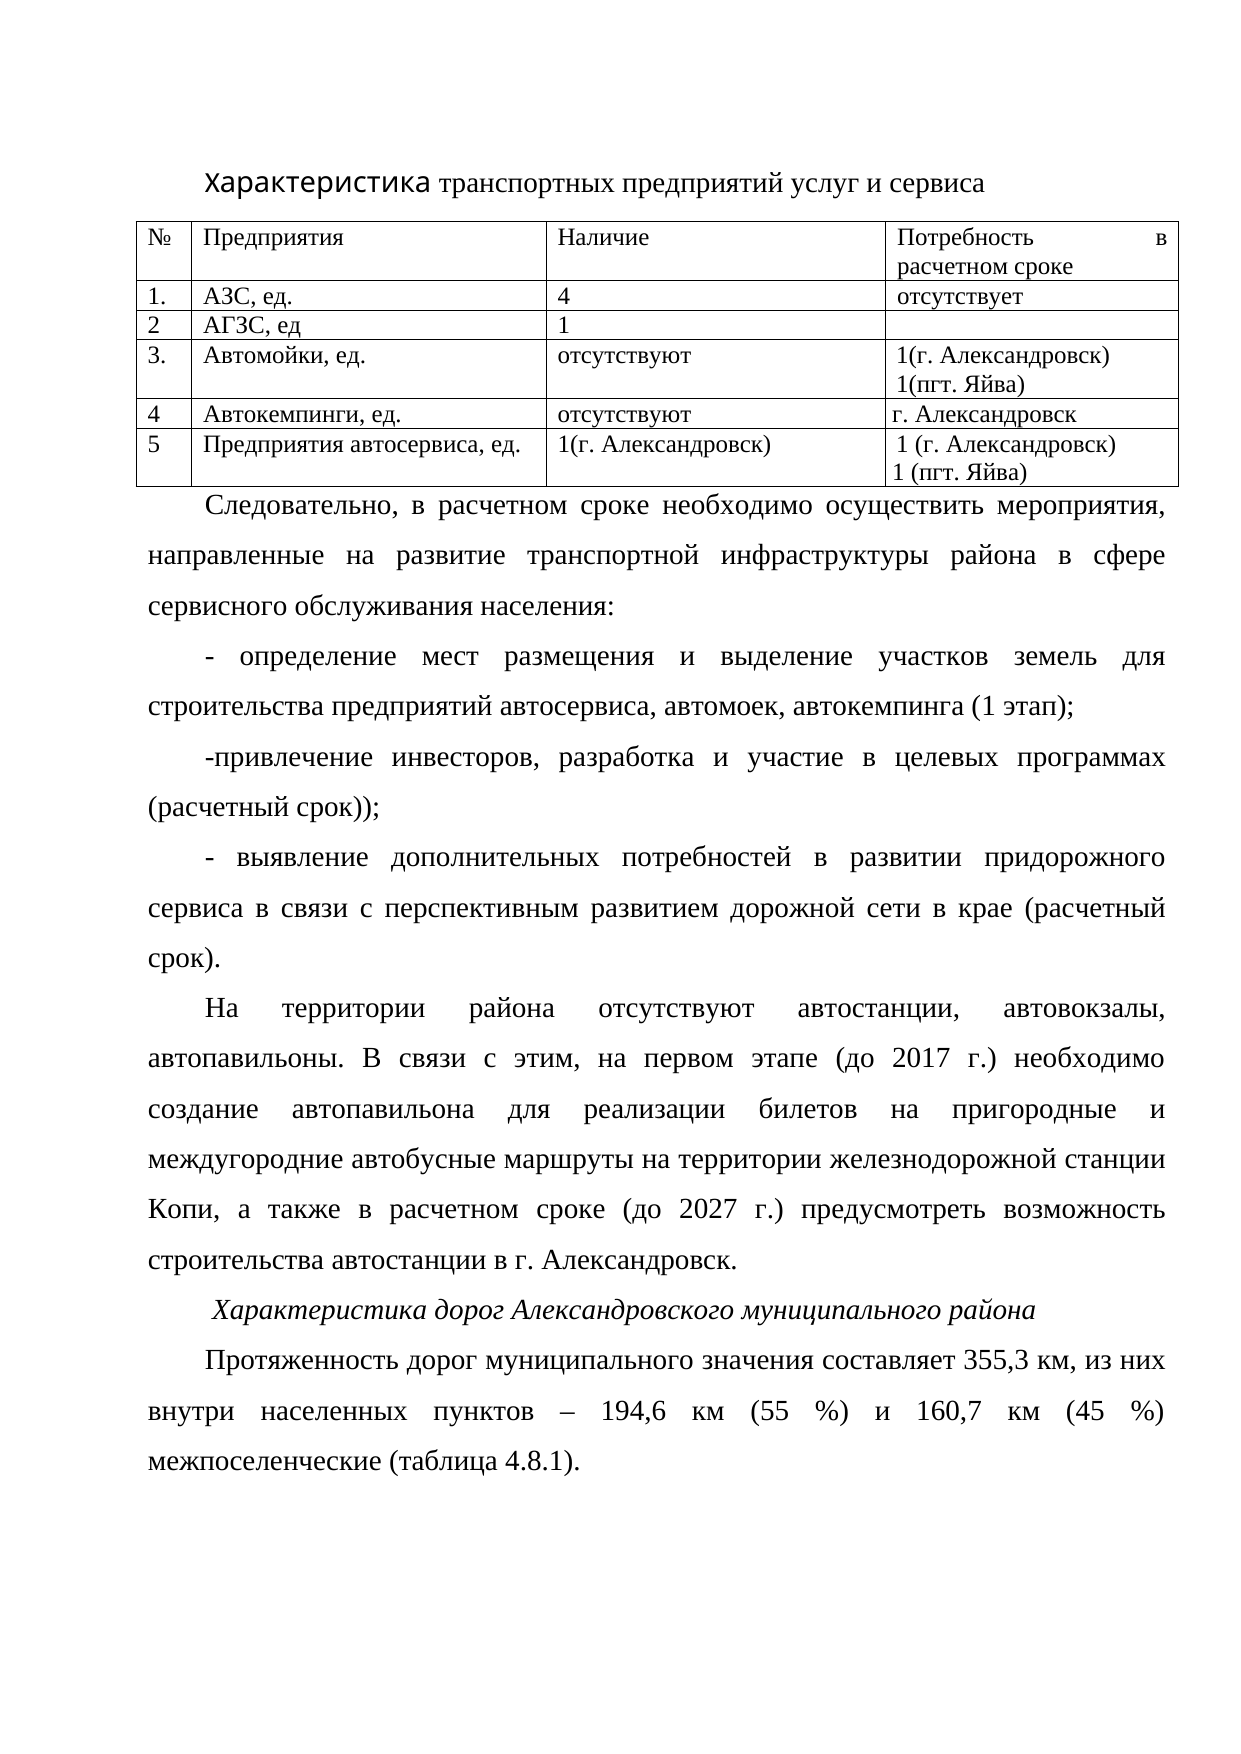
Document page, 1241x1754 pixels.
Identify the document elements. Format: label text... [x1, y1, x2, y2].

table_cell отсутствуют [547, 399, 885, 428]
table_cell 1 (г. Александровск) 1 (пгт. Яйва) [886, 429, 1178, 486]
table_cell АЗС, ед. [192, 281, 546, 309]
table_cell [886, 311, 1178, 339]
table_cell отсутствует [886, 281, 1178, 309]
text - определение мест размещения и выделение участков земель для строительства предприятий автосервиса, автомоек, автокемпинга (1 этап); [148, 638, 1166, 722]
table_cell Автомойки, ед. [192, 340, 546, 398]
table_cell Предприятия автосервиса, ед. [192, 429, 546, 486]
table_cell 5 [137, 429, 191, 486]
table_cell 3. [137, 340, 191, 398]
table_header № [137, 222, 191, 280]
table_cell 1(г. Александровск) [547, 429, 885, 486]
text - выявление дополнительных потребностей в развитии придорожного сервиса в связи с перспективным развитием дорожной сети в крае (расчетный срок). [148, 839, 1166, 973]
text Характеристика дорог Александровского муниципального района [148, 1292, 1166, 1326]
table_cell 1 [547, 311, 885, 339]
text На территории района отсутствуют автостанции, автовокзалы, автопавильоны. В связи с этим, на первом этапе (до 2017 г.) необходимо создание автопавильона для реализации билетов на пригородные и междугородние автобусные маршруты на территории железнодорожной станции Копи, а также в расчетном сроке (до 2027 г.) предусмотреть возможность строительства автостанции в г. Александровск. [148, 990, 1166, 1275]
text -привлечение инвесторов, разработка и участие в целевых программах (расчетный срок)); [148, 739, 1166, 823]
table_header Наличие [547, 222, 885, 280]
text Протяженность дорог муниципального значения составляет 355,3 км, из них внутри населенных пунктов – 194,6 км (55 %) и 160,7 км (45 %) межпоселенческие (таблица 4.8.1). [148, 1342, 1166, 1477]
text Следовательно, в расчетном сроке необходимо осуществить мероприятия, направленные на развитие транспортной инфраструктуры района в сфере сервисного обслуживания населения: [148, 487, 1166, 621]
table_cell 4 [137, 399, 191, 428]
text Характеристика транспортных предприятий услуг и сервиса [148, 162, 1166, 201]
table_cell 1(г. Александровск) 1(пгт. Яйва) [886, 340, 1178, 398]
table_cell АГЗС, ед [192, 311, 546, 339]
table_cell 4 [547, 281, 885, 309]
table_header Потребность в расчетном сроке [886, 222, 1178, 280]
table_header Предприятия [192, 222, 546, 280]
table_cell отсутствуют [547, 340, 885, 398]
table_cell г. Александровск [886, 399, 1178, 428]
table_cell 2 [137, 311, 191, 339]
table_cell Автокемпинги, ед. [192, 399, 546, 428]
table_cell 1. [137, 281, 191, 309]
